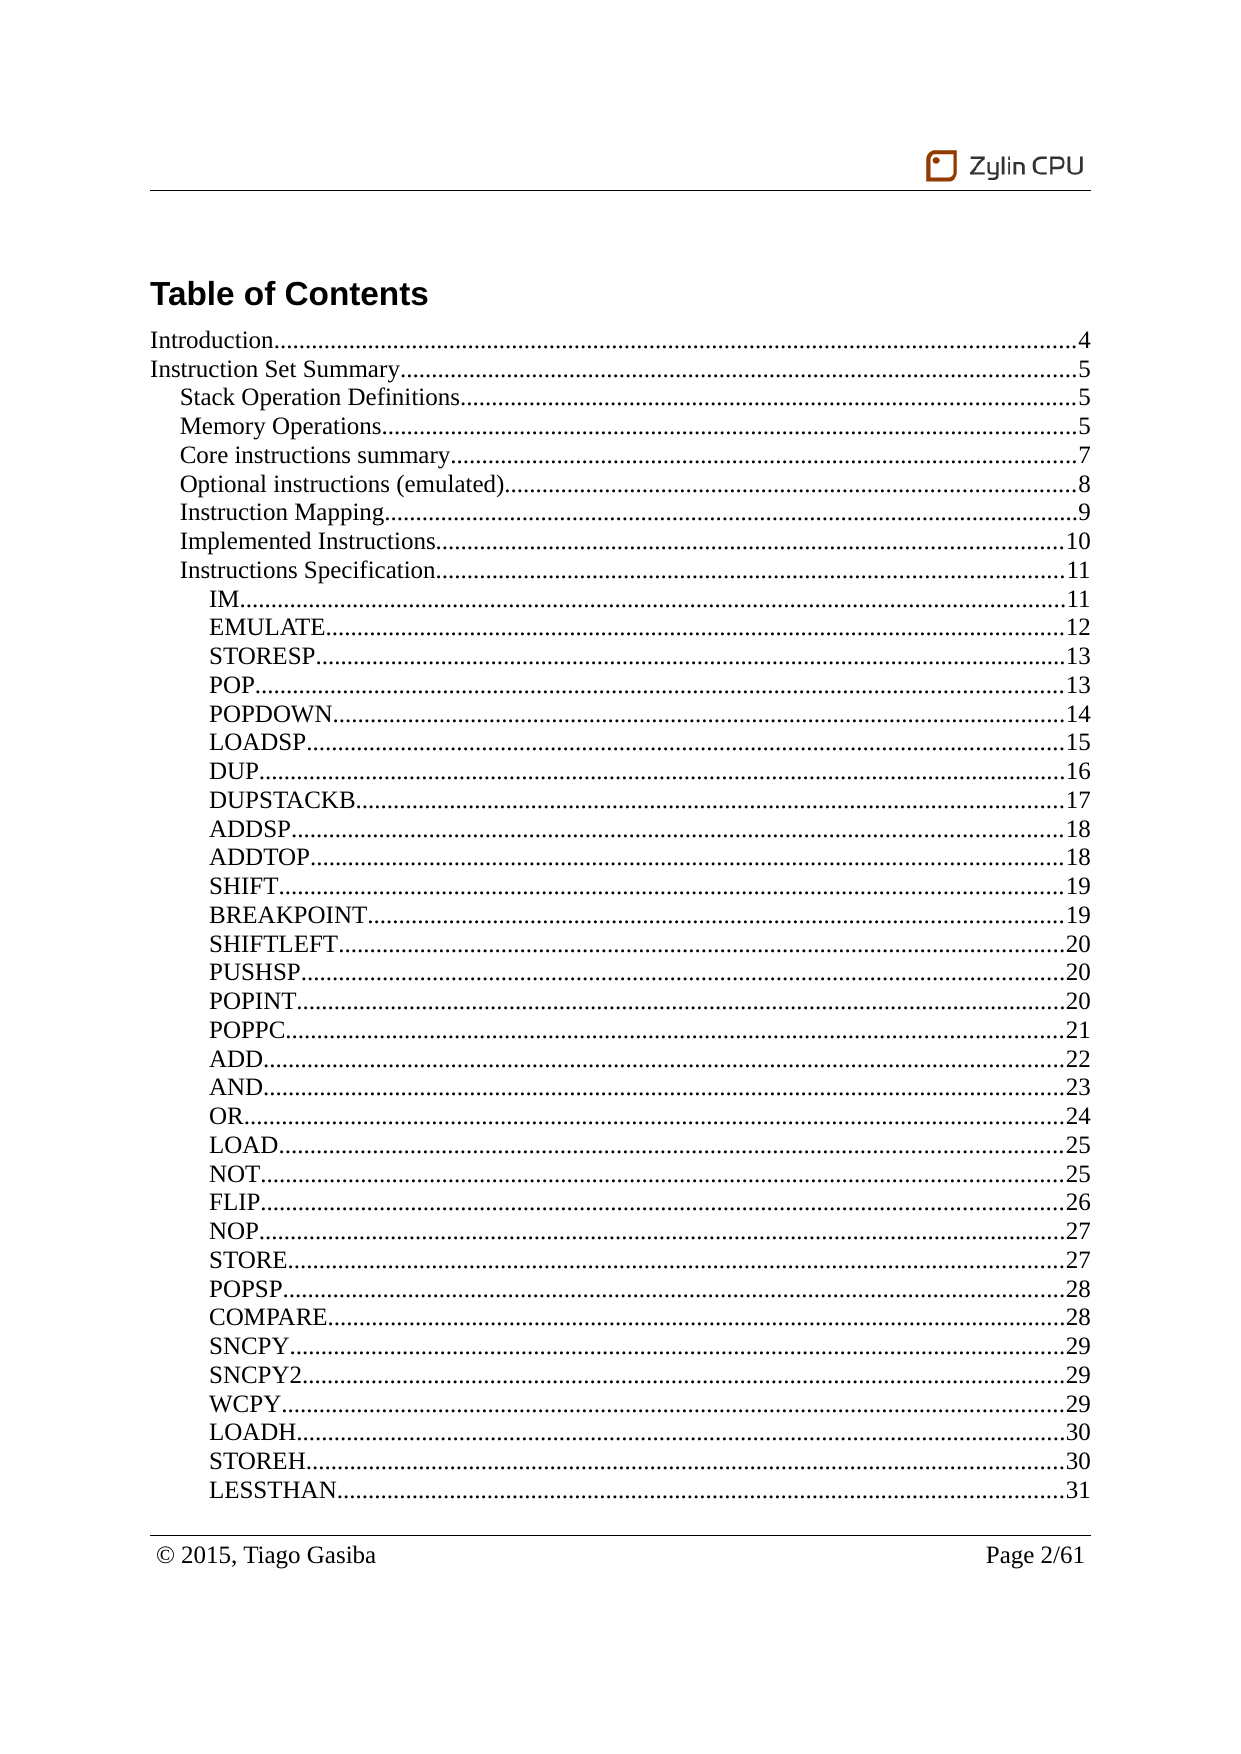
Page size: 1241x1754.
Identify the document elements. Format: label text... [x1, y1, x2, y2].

text PUSHSP 20 [209, 957, 1091, 986]
text Introduction 4 [150, 325, 1091, 354]
text WCPY 29 [209, 1389, 1091, 1417]
text LESSTHAN 31 [209, 1475, 1091, 1504]
text POPDOWN 14 [209, 699, 1091, 727]
text IM 11 [209, 584, 1091, 612]
text Core instructions summary 7 [179, 440, 1091, 469]
text ADD 22 [209, 1044, 1091, 1072]
text Implemented Instructions 10 [179, 526, 1091, 555]
text STORE 27 [209, 1245, 1091, 1274]
text Optional instructions (emulated) 8 [179, 469, 1091, 497]
text Memory Operations 5 [179, 411, 1091, 440]
text STORESP 13 [209, 641, 1091, 670]
text LOAD 25 [209, 1130, 1091, 1159]
text POPINT 20 [209, 986, 1091, 1015]
text Instruction Set Summary 5 [150, 354, 1091, 382]
text SNCPY2 29 [209, 1360, 1091, 1389]
subtitle Table of Contents [150, 274, 1091, 312]
text OR 24 [209, 1101, 1091, 1130]
text LOADSP 15 [209, 727, 1091, 756]
text EMULATE 12 [209, 612, 1091, 641]
text COMPARE 28 [209, 1302, 1091, 1331]
text POPPC 21 [209, 1015, 1091, 1044]
text LOADH 30 [209, 1417, 1091, 1446]
text DUP 16 [209, 756, 1091, 785]
text POPSP 28 [209, 1274, 1091, 1302]
picture [922, 148, 1151, 185]
text Instructions Specification 11 [179, 555, 1091, 584]
text SHIFT 19 [209, 871, 1091, 900]
text STOREH 30 [209, 1446, 1091, 1475]
text BREAKPOINT 19 [209, 900, 1091, 929]
text Instruction Mapping 9 [179, 497, 1091, 526]
text Stack Operation Definitions 5 [179, 382, 1091, 411]
text DUPSTACKB 17 [209, 785, 1091, 814]
text POP 13 [209, 670, 1091, 699]
text SNCPY 29 [209, 1331, 1091, 1360]
text AND 23 [209, 1072, 1091, 1101]
text SHIFTLEFT 20 [209, 929, 1091, 957]
text NOP 27 [209, 1216, 1091, 1245]
text NOT 25 [209, 1159, 1091, 1187]
text FLIP 26 [209, 1187, 1091, 1216]
text ADDTOP 18 [209, 842, 1091, 871]
text ADDSP 18 [209, 814, 1091, 842]
